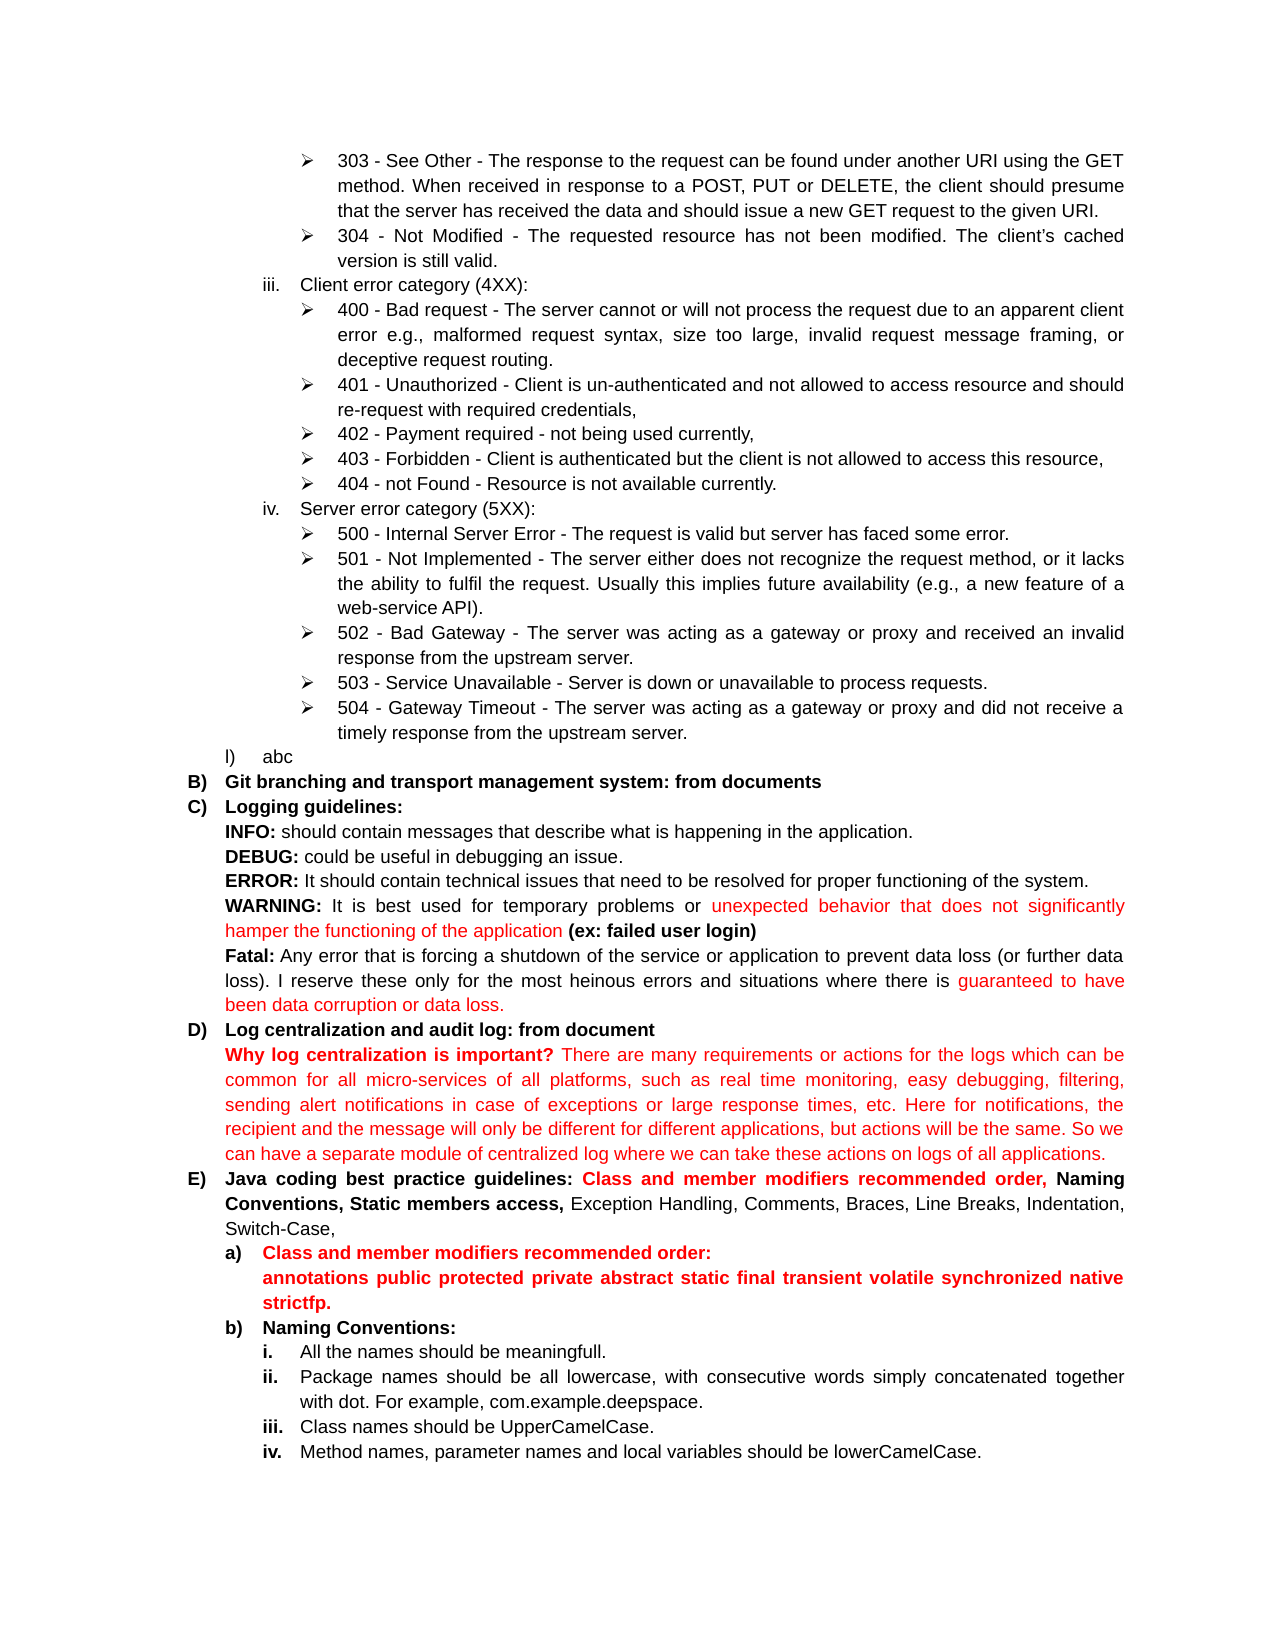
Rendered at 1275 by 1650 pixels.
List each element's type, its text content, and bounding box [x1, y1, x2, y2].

list Client error category (4XX): [262, 274, 1125, 296]
list Log centralization and audit log: from document [187, 1019, 1125, 1041]
list Class and member modifiers recommended order: [225, 1242, 1125, 1264]
list DEBUG: could be useful in debugging an issue. [187, 845, 1125, 867]
list ERROR: It should contain technical issues that need to be resolved for proper functioning of the system. [187, 870, 1125, 892]
list abc [225, 746, 1125, 768]
list Java coding best practice guidelines: Class and member modifiers recommended order, Naming Conventions, Static members access, Exception Handling, Comments, Braces, Line Breaks, Indentation, Switch-Case, [187, 1168, 1125, 1239]
list 504 - Gateway Timeout - The server was acting as a gateway or proxy and did not receive a timely response from the upstream server. [300, 697, 1125, 743]
list Method names, parameter names and local variables should be lowerCamelCase. [262, 1440, 1125, 1462]
list Logging guidelines: [187, 796, 1125, 817]
list All the names should be meaningfull. [262, 1341, 1125, 1363]
list Git branching and transport management system: from documents [187, 771, 1125, 793]
list 401 - Unauthorized - Client is un-authenticated and not allowed to access resource and should re-request with required credentials, [300, 373, 1125, 420]
list Class names should be UpperCamelCase. [262, 1416, 1125, 1437]
list 403 - Forbidden - Client is authenticated but the client is not allowed to access this resource, [300, 448, 1125, 470]
list annotations public protected private abstract static final transient volatile synchronized native strictfp. [225, 1267, 1125, 1313]
list Fatal: Any error that is forcing a shutdown of the service or application to prevent data loss (or further data loss). I reserve these only for the most heinous errors and situations where there is guaranteed to have been data corruption or data loss. [187, 944, 1125, 1016]
list 503 - Service Unavailable - Server is down or unavailable to process requests. [300, 672, 1125, 693]
list 404 - not Found - Resource is not available currently. [300, 473, 1125, 494]
list 502 - Bad Gateway - The server was acting as a gateway or proxy and received an invalid response from the upstream server. [300, 622, 1125, 668]
list 303 - See Other - The response to the request can be found under another URI using the GET method. When received in response to a POST, PUT or DELETE, the client should presume that the server has received the data and should issue a new GET request to the given URI. [300, 150, 1125, 221]
list 400 - Bad request - The server cannot or will not process the request due to an apparent client error e.g., malformed request syntax, size too large, invalid request message framing, or deceptive request routing. [300, 299, 1125, 370]
list Server error category (5XX): [262, 498, 1125, 519]
list 304 - Not Modified - The requested resource has not been modified. The client’s cached version is still valid. [300, 224, 1125, 271]
list Naming Conventions: [225, 1316, 1125, 1338]
list 500 - Internal Server Error - The request is valid but server has faced some error. [300, 523, 1125, 544]
list Package names should be all lowercase, with consecutive words simply concatenated together with dot. For example, com.example.deepspace. [262, 1366, 1125, 1412]
list Why log centralization is important? There are many requirements or actions for the logs which can be common for all micro-services of all platforms, such as real time monitoring, easy debugging, filtering, sending alert notifications in case of exceptions or large response times, etc. Here for notifications, the recipient and the message will only be different for different applications, but actions will be the same. So we can have a separate module of centralized log where we can take these actions on logs of all applications. [187, 1044, 1125, 1164]
list 402 - Payment required - not being used currently, [300, 423, 1125, 445]
list WARNING: It is best used for temporary problems or unexpected behavior that does not significantly hamper the functioning of the application (ex: failed user login) [187, 895, 1125, 941]
list 501 - Not Implemented - The server either does not recognize the request method, or it lacks the ability to fulfil the request. Usually this implies future availability (e.g., a new feature of a web-service API). [300, 547, 1125, 619]
list INFO: should contain messages that describe what is happening in the application. [187, 821, 1125, 842]
